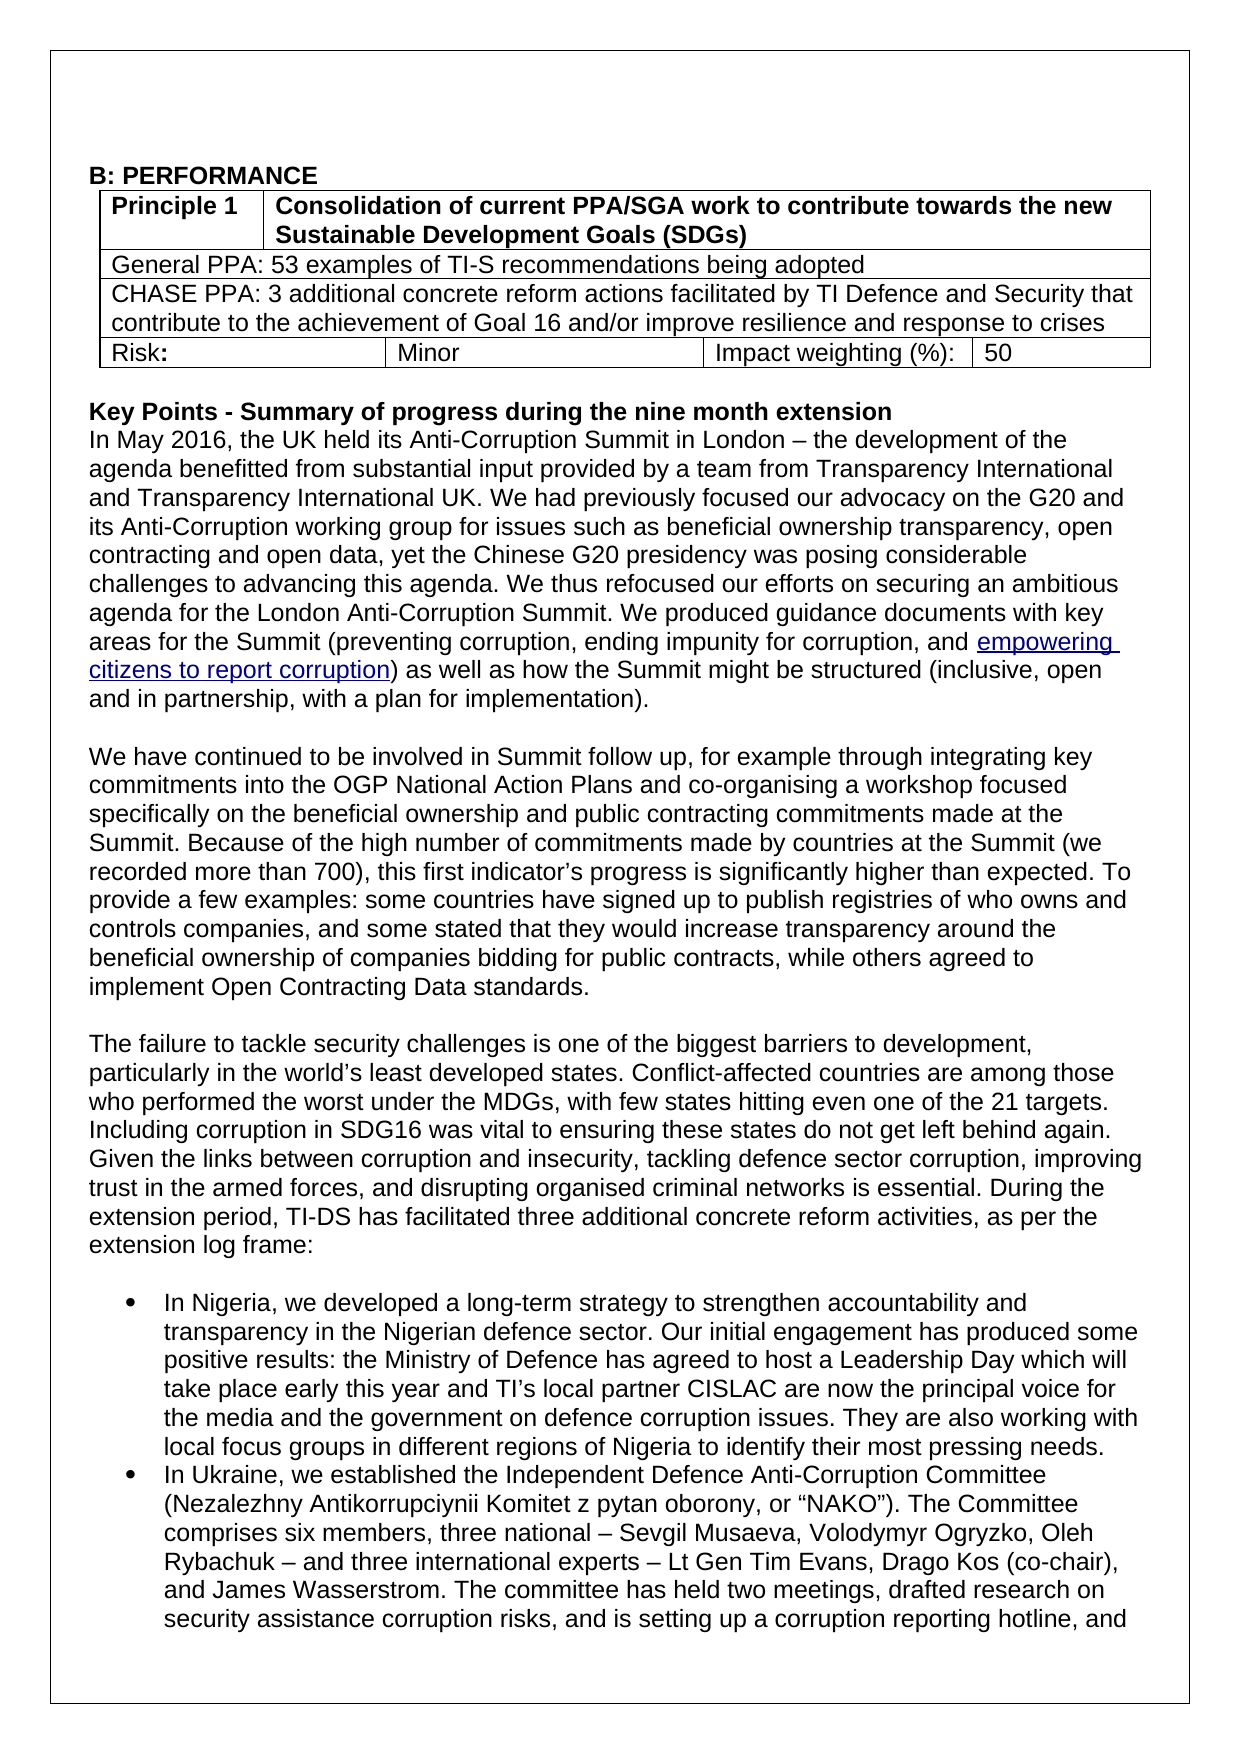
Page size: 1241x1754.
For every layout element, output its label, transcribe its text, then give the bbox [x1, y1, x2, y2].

list In Nigeria, we developed a long-term strategy to strengthen accountability and transparency in the Nigerian defence sector. Our initial engagement has produced some positive results: the Ministry of Defence has agreed to host a Leadership Day which will take place early this year and TI’s local partner CISLAC are now the principal voice for the media and the government on defence corruption issues. They are also working with local focus groups in different regions of Nigeria to identify their most pressing needs. [126, 1288, 1152, 1460]
table_cell CHASE PPA: 3 additional concrete reform actions facilitated by TI Defence and Security that contribute to the achievement of Goal 16 and/or improve resilience and response to crises [101, 279, 1150, 337]
text We have continued to be involved in Summit follow up, for example through integrating key commitments into the OGP National Action Plans and co-organising a workshop focused specifically on the beneficial ownership and public contracting commitments made at the Summit. Because of the high number of commitments made by countries at the Summit (we recorded more than 700), this first indicator’s progress is significantly higher than expected. To provide a few examples: some countries have signed up to publish registries of who owns and controls companies, and some stated that they would increase transparency around the beneficial ownership of companies bidding for public contracts, while others agreed to implement Open Contracting Data standards. [89, 741, 1152, 1000]
text In May 2016, the UK held its Anti-Corruption Summit in London – the development of the agenda benefitted from substantial input provided by a team from Transparency International and Transparency International UK. We had previously focused our advocacy on the G20 and its Anti-Corruption working group for issues such as beneficial ownership transparency, open contracting and open data, yet the Chinese G20 presidency was posing considerable challenges to advancing this agenda. We thus refocused our efforts on securing an ambitious agenda for the London Anti-Corruption Summit. We produced guidance documents with key areas for the Summit (preventing corruption, ending impunity for corruption, and empowering citizens to report corruption) as well as how the Summit might be structured (inclusive, open and in partnership, with a plan for implementation). [89, 425, 1152, 713]
table_cell Minor [386, 338, 703, 367]
table_header Principle 1 [101, 191, 263, 248]
table_cell Risk: [101, 338, 385, 367]
table_cell Impact weighting (%): [704, 338, 972, 367]
text B: PERFORMANCE [89, 161, 1152, 190]
table_header Consolidation of current PPA/SGA work to contribute towards the new Sustainable Development Goals (SDGs) [264, 191, 1150, 248]
text Key Points - Summary of progress during the nine month extension [89, 396, 1152, 425]
text The failure to tackle security challenges is one of the biggest barriers to development, particularly in the world’s least developed states. Conflict-affected countries are among those who performed the worst under the MDGs, with few states hitting even one of the 21 targets. Including corruption in SDG16 was vital to ensuring these states do not get left behind again. Given the links between corruption and insecurity, tackling defence sector corruption, improving trust in the armed forces, and disrupting organised criminal networks is essential. During the extension period, TI-DS has facilitated three additional concrete reform activities, as per the extension log frame: [89, 1029, 1152, 1259]
list In Ukraine, we established the Independent Defence Anti-Corruption Committee (Nezalezhny Antikorrupciynii Komitet z pytan oborony, or “NAKO”). The Committee comprises six members, three national – Sevgil Musaeva, Volodymyr Ogryzko, Oleh Rybachuk – and three international experts – Lt Gen Tim Evans, Drago Kos (co-chair), and James Wasserstrom. The committee has held two meetings, drafted research on security assistance corruption risks, and is setting up a corruption reporting hotline, and [126, 1460, 1152, 1633]
table_cell 50 [973, 338, 1150, 367]
table_cell General PPA: 53 examples of TI-S recommendations being adopted [101, 250, 1150, 278]
